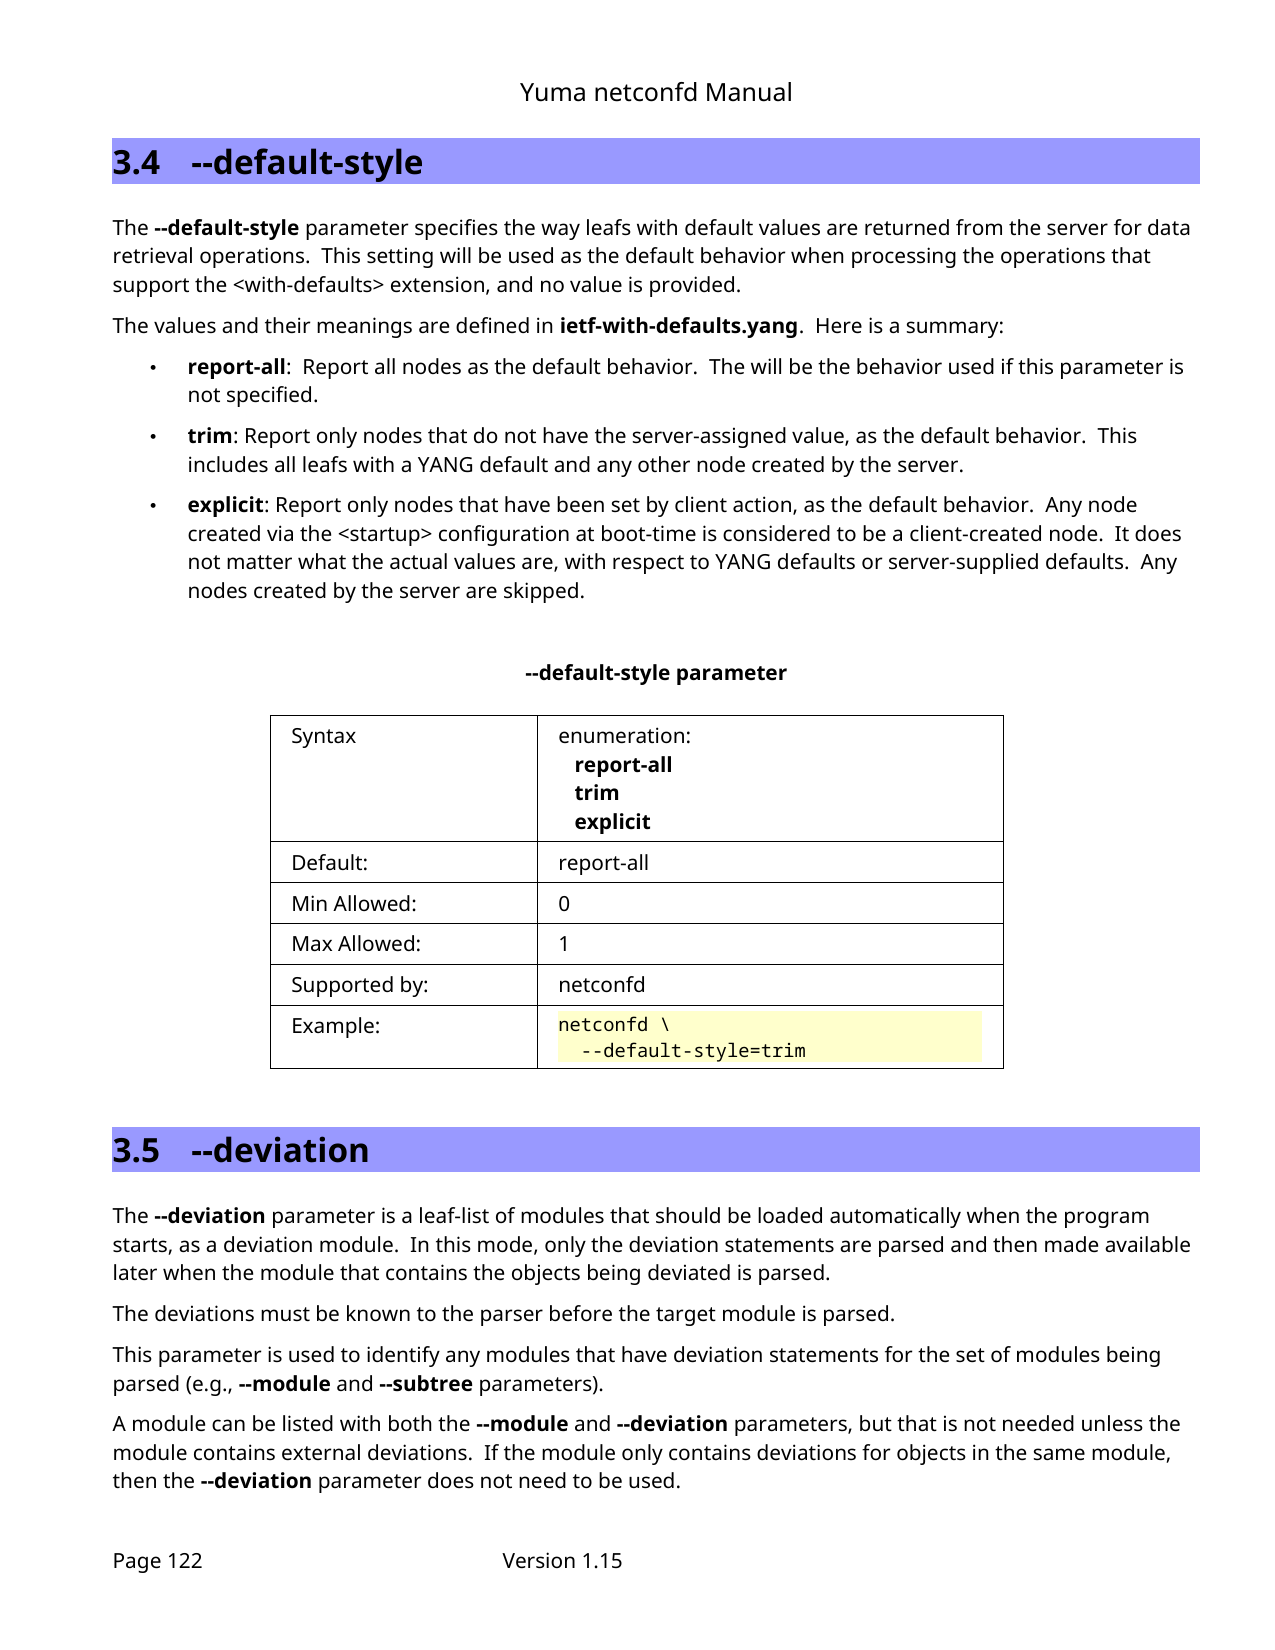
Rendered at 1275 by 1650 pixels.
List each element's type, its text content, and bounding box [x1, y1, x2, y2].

table_cell Default: [271, 842, 537, 882]
table_cell report-all [538, 842, 1003, 882]
table_header enumeration: report-all trim explicit [538, 716, 1003, 841]
text The deviations must be known to the parser before the target module is parsed. [112, 1299, 1200, 1328]
subtitle --deviation [112, 1127, 1200, 1172]
subtitle --default-style parameter [127, 658, 1185, 686]
table_cell Example: [271, 1006, 537, 1068]
table_cell 1 [538, 924, 1003, 964]
table_cell Min Allowed: [271, 883, 537, 923]
list report-all: Report all nodes as the default behavior. The will be the behavior used if this parameter is not specified. [150, 352, 1200, 409]
table_cell netconfd [538, 965, 1003, 1005]
table_cell Supported by: [271, 965, 537, 1005]
text The values and their meanings are defined in ietf-with-defaults.yang. Here is a summary: [112, 311, 1200, 339]
list explicit: Report only nodes that have been set by client action, as the default behavior. Any node created via the <startup> configuration at boot-time is considered to be a client-created node. It does not matter what the actual values are, with respect to YANG defaults or server-supplied defaults. Any nodes created by the server are skipped. [150, 491, 1200, 604]
text The --deviation parameter is a leaf-list of modules that should be loaded automatically when the program starts, as a deviation module. In this mode, only the deviation statements are parsed and then made available later when the module that contains the objects being deviated is parsed. [112, 1201, 1200, 1287]
subtitle --default-style [112, 138, 1200, 184]
table_cell netconfd \ --default-style=trim [538, 1006, 1003, 1068]
text A module can be listed with both the --module and --deviation parameters, but that is not needed unless the module contains external deviations. If the module only contains deviations for objects in the same module, then the --deviation parameter does not need to be used. [112, 1409, 1200, 1495]
table_header Syntax [271, 716, 537, 841]
text The --default-style parameter specifies the way leafs with default values are returned from the server for data retrieval operations. This setting will be used as the default behavior when processing the operations that support the <with-defaults> extension, and no value is provided. [112, 213, 1200, 298]
text This parameter is used to identify any modules that have deviation statements for the set of modules being parsed (e.g., --module and --subtree parameters). [112, 1340, 1200, 1397]
table_cell Max Allowed: [271, 924, 537, 964]
table_cell 0 [538, 883, 1003, 923]
list trim: Report only nodes that do not have the server-assigned value, as the default behavior. This includes all leafs with a YANG default and any other node created by the server. [150, 421, 1200, 478]
